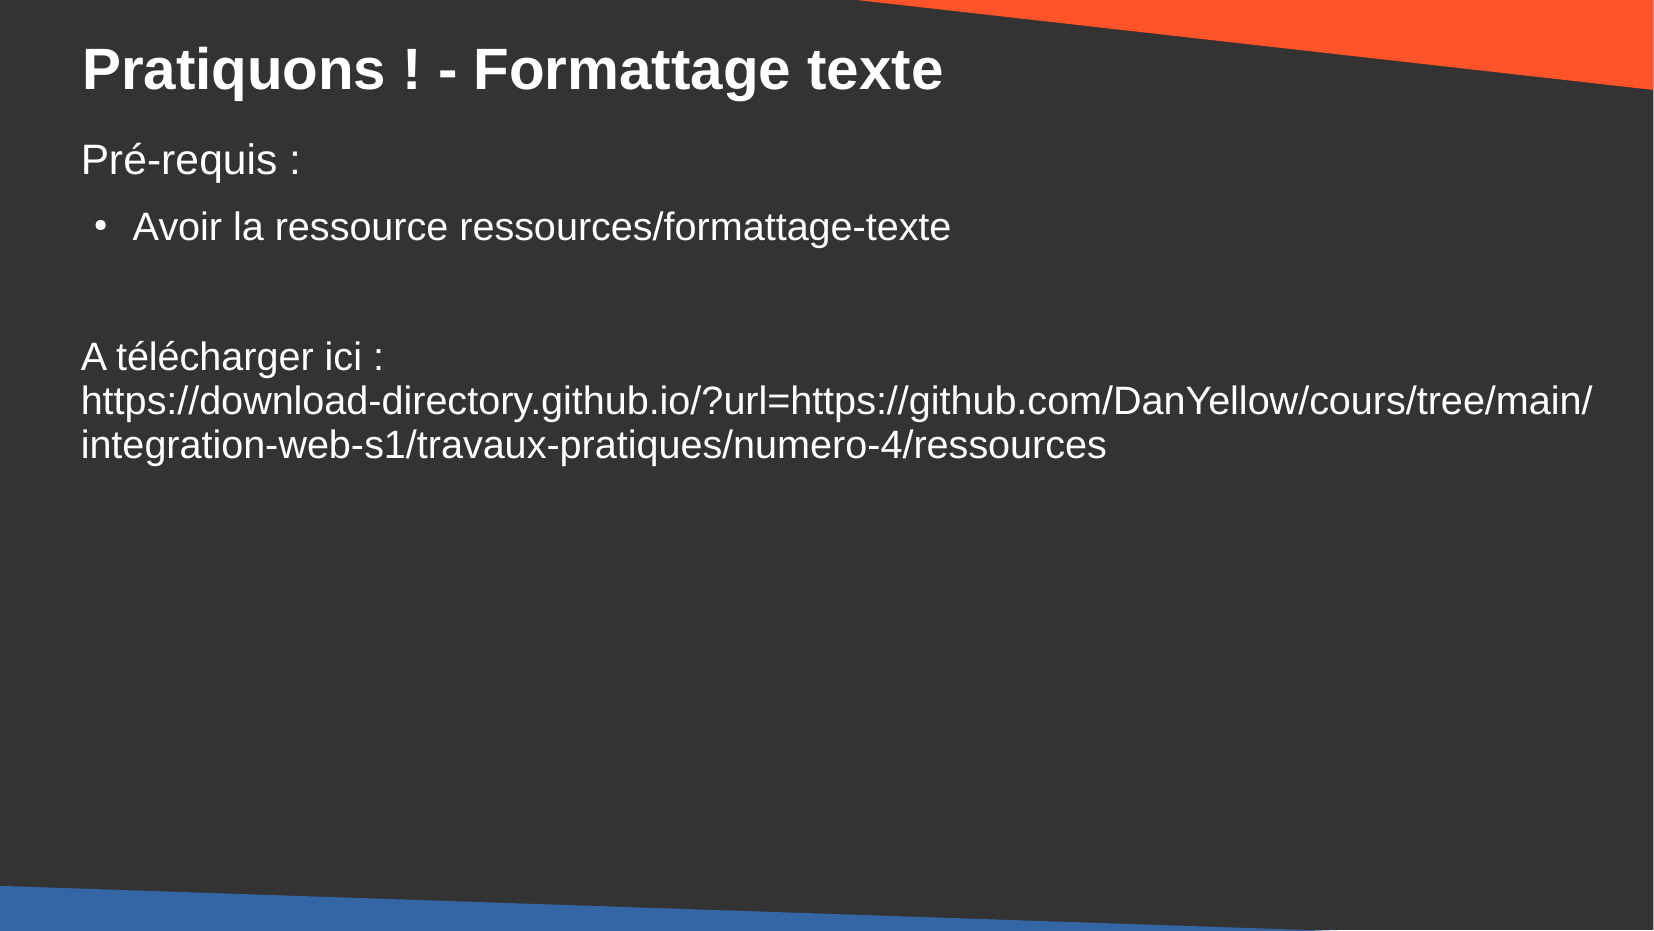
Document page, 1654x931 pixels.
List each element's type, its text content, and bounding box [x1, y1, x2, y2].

title Pratiquons ! - Formattage texte [82, 37, 1571, 114]
text_box [0, 885, 1337, 931]
text_box [856, 0, 1654, 91]
list Pré-requis : Avoir la ressource ressources/formattage-texte A télécharger ici : https://download-directory.github.io/?url=https://github.com/DanYellow/cours/tree/main/integration-web-s1/travaux-pratiques/numero-4/ressources [80, 135, 1620, 473]
